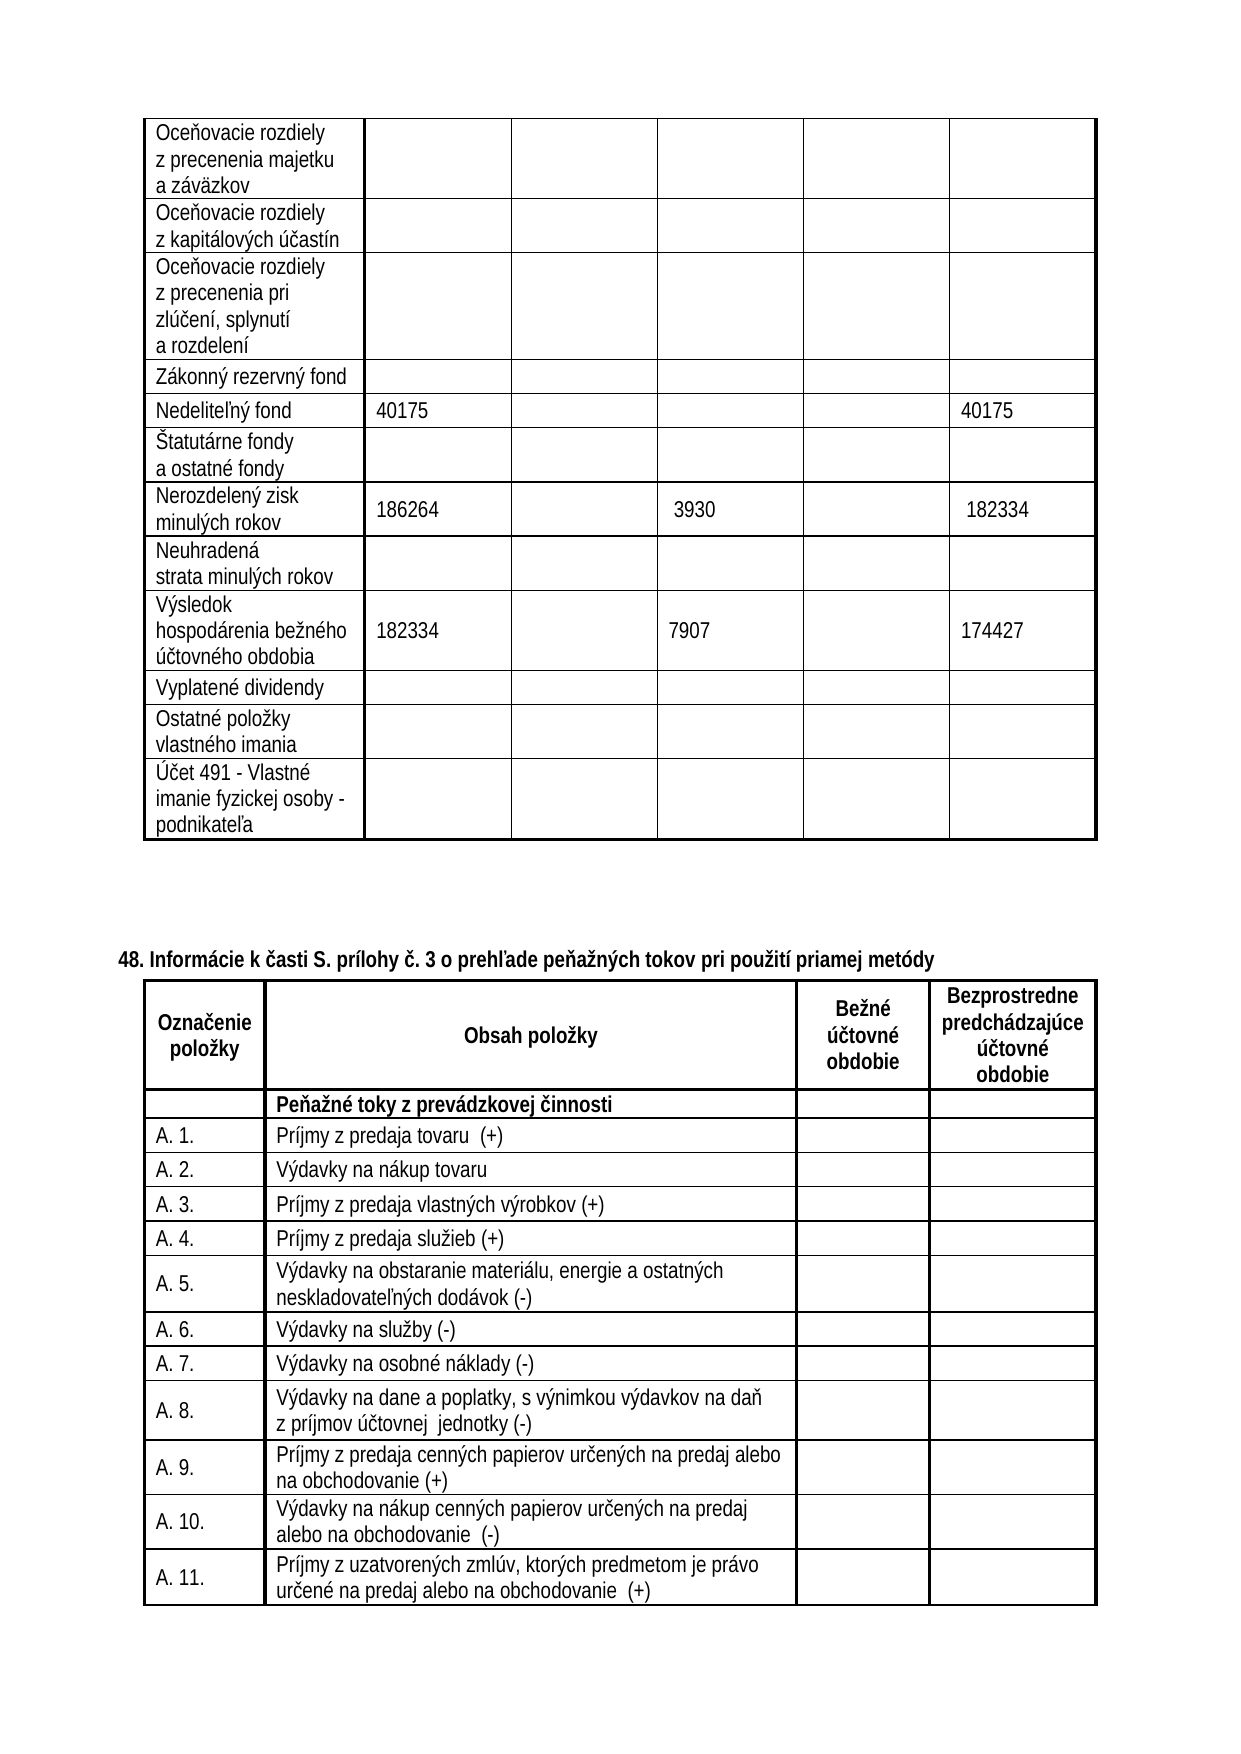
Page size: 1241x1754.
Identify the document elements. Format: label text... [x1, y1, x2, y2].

table_cell [366, 199, 511, 252]
table_cell Príjmy z predaja cenných papierov určených na predaj alebo na obchodovanie (+) [267, 1441, 795, 1493]
table_cell Výdavky na osobné náklady (-) [267, 1347, 795, 1380]
table_cell [512, 483, 657, 535]
table_cell Peňažné toky z prevádzkovej činnosti [267, 1091, 795, 1117]
table_cell A. 9. [146, 1441, 263, 1493]
table_cell [931, 1495, 1094, 1548]
table_cell [512, 428, 657, 481]
table_cell 182334 [366, 591, 511, 669]
table_cell [512, 119, 657, 198]
table_cell Výdavky na služby (-) [267, 1313, 795, 1345]
table_cell [512, 199, 657, 252]
table_cell [931, 1550, 1094, 1604]
table_cell [658, 119, 803, 198]
table_cell [804, 199, 949, 252]
table_cell Nedeliteľný fond [146, 394, 363, 427]
table_cell [658, 360, 803, 393]
table_cell [950, 119, 1094, 198]
table_cell [798, 1187, 928, 1220]
table_cell [931, 1347, 1094, 1380]
table_cell [804, 537, 949, 589]
table_cell [804, 394, 949, 427]
table_cell [950, 537, 1094, 589]
table_cell A. 4. [146, 1222, 263, 1254]
table_cell [658, 428, 803, 481]
table_cell Príjmy z predaja tovaru (+) [267, 1119, 795, 1151]
table_cell [366, 671, 511, 704]
table_cell [512, 253, 657, 358]
table_cell [950, 428, 1094, 481]
table_cell 7907 [658, 591, 803, 669]
table_cell [804, 483, 949, 535]
table_header Obsah položky [267, 982, 795, 1087]
text 48. Informácie k časti S. prílohy č. 3 o prehľade peňažných tokov pri použití priamej metódy [118, 946, 1122, 973]
table_cell 40175 [950, 394, 1094, 427]
table_header Bezprostredne predchádzajúce účtovné obdobie [931, 982, 1094, 1087]
table_cell [512, 537, 657, 589]
table_cell [804, 119, 949, 198]
table_header Bežné účtovné obdobie [798, 982, 928, 1087]
table_cell Výdavky na nákup tovaru [267, 1153, 795, 1186]
table_cell 186264 [366, 483, 511, 535]
table_cell Nerozdelený zisk minulých rokov [146, 483, 363, 535]
table_cell [931, 1119, 1094, 1151]
table_cell A. 6. [146, 1313, 263, 1345]
table_cell [658, 671, 803, 704]
table_cell [798, 1153, 928, 1186]
table_cell Oceňovacie rozdiely z precenenia majetku a záväzkov [146, 119, 363, 198]
table_cell [931, 1441, 1094, 1493]
table_cell [658, 394, 803, 427]
table_cell 40175 [366, 394, 511, 427]
table_cell Oceňovacie rozdiely z precenenia pri zlúčení, splynutí a rozdelení [146, 253, 363, 358]
table_cell [658, 253, 803, 358]
table_cell [798, 1550, 928, 1604]
table_cell [804, 705, 949, 758]
table_cell [658, 537, 803, 589]
table_cell Neuhradená strata minulých rokov [146, 537, 363, 589]
table_cell [512, 591, 657, 669]
table_cell [804, 671, 949, 704]
table_cell A. 11. [146, 1550, 263, 1604]
table_cell [658, 705, 803, 758]
table_cell [950, 360, 1094, 393]
table_cell Vyplatené dividendy [146, 671, 363, 704]
table_cell [512, 705, 657, 758]
table_cell [931, 1313, 1094, 1345]
table_cell Výdavky na nákup cenných papierov určených na predaj alebo na obchodovanie (-) [267, 1495, 795, 1548]
table_cell [798, 1347, 928, 1380]
table_cell [950, 199, 1094, 252]
table_cell [366, 119, 511, 198]
table_cell [804, 759, 949, 838]
table_cell [931, 1381, 1094, 1439]
table_cell [512, 394, 657, 427]
table_cell [366, 759, 511, 838]
table_cell [366, 253, 511, 358]
table_cell [146, 1091, 263, 1117]
table_cell Príjmy z uzatvorených zmlúv, ktorých predmetom je právo určené na predaj alebo na obchodovanie (+) [267, 1550, 795, 1604]
table_cell [798, 1091, 928, 1117]
table_cell [804, 360, 949, 393]
table_cell Zákonný rezervný fond [146, 360, 363, 393]
table_cell [798, 1441, 928, 1493]
table_cell 182334 [950, 483, 1094, 535]
table_cell [366, 705, 511, 758]
table_cell Výsledok hospodárenia bežného účtovného obdobia [146, 591, 363, 669]
table_cell [798, 1313, 928, 1345]
table_cell Účet 491 - Vlastné imanie fyzickej osoby - podnikateľa [146, 759, 363, 838]
table_cell 3930 [658, 483, 803, 535]
table_cell [950, 759, 1094, 838]
table_cell Príjmy z predaja vlastných výrobkov (+) [267, 1187, 795, 1220]
table_cell [950, 705, 1094, 758]
table_cell [931, 1187, 1094, 1220]
table_cell [931, 1091, 1094, 1117]
table_cell Štatutárne fondy a ostatné fondy [146, 428, 363, 481]
table_cell [512, 759, 657, 838]
table_cell Výdavky na obstaranie materiálu, energie a ostatných neskladovateľných dodávok (-) [267, 1256, 795, 1311]
table_cell A. 1. [146, 1119, 263, 1151]
table_cell Oceňovacie rozdiely z kapitálových účastín [146, 199, 363, 252]
table_cell A. 2. [146, 1153, 263, 1186]
table_cell [804, 253, 949, 358]
table_cell [798, 1495, 928, 1548]
table_cell [798, 1119, 928, 1151]
table_cell [931, 1256, 1094, 1311]
table_cell A. 10. [146, 1495, 263, 1548]
table_cell A. 3. [146, 1187, 263, 1220]
table_cell Príjmy z predaja služieb (+) [267, 1222, 795, 1254]
table_cell [658, 759, 803, 838]
table_cell [804, 591, 949, 669]
table_cell A. 8. [146, 1381, 263, 1439]
table_cell Ostatné položky vlastného imania [146, 705, 363, 758]
table_cell [512, 360, 657, 393]
table_cell [804, 428, 949, 481]
table_cell A. 5. [146, 1256, 263, 1311]
table_cell [658, 199, 803, 252]
table_cell [366, 360, 511, 393]
table_cell [366, 537, 511, 589]
table_cell [798, 1381, 928, 1439]
table_cell [950, 253, 1094, 358]
table_cell [950, 671, 1094, 704]
table_cell A. 7. [146, 1347, 263, 1380]
table_cell [931, 1222, 1094, 1254]
table_cell [798, 1222, 928, 1254]
table_cell 174427 [950, 591, 1094, 669]
table_cell [798, 1256, 928, 1311]
table_cell [366, 428, 511, 481]
table_header Označenie položky [146, 982, 263, 1087]
table_cell [931, 1153, 1094, 1186]
table_cell [512, 671, 657, 704]
table_cell Výdavky na dane a poplatky, s výnimkou výdavkov na daň z príjmov účtovnej jednotky (-) [267, 1381, 795, 1439]
